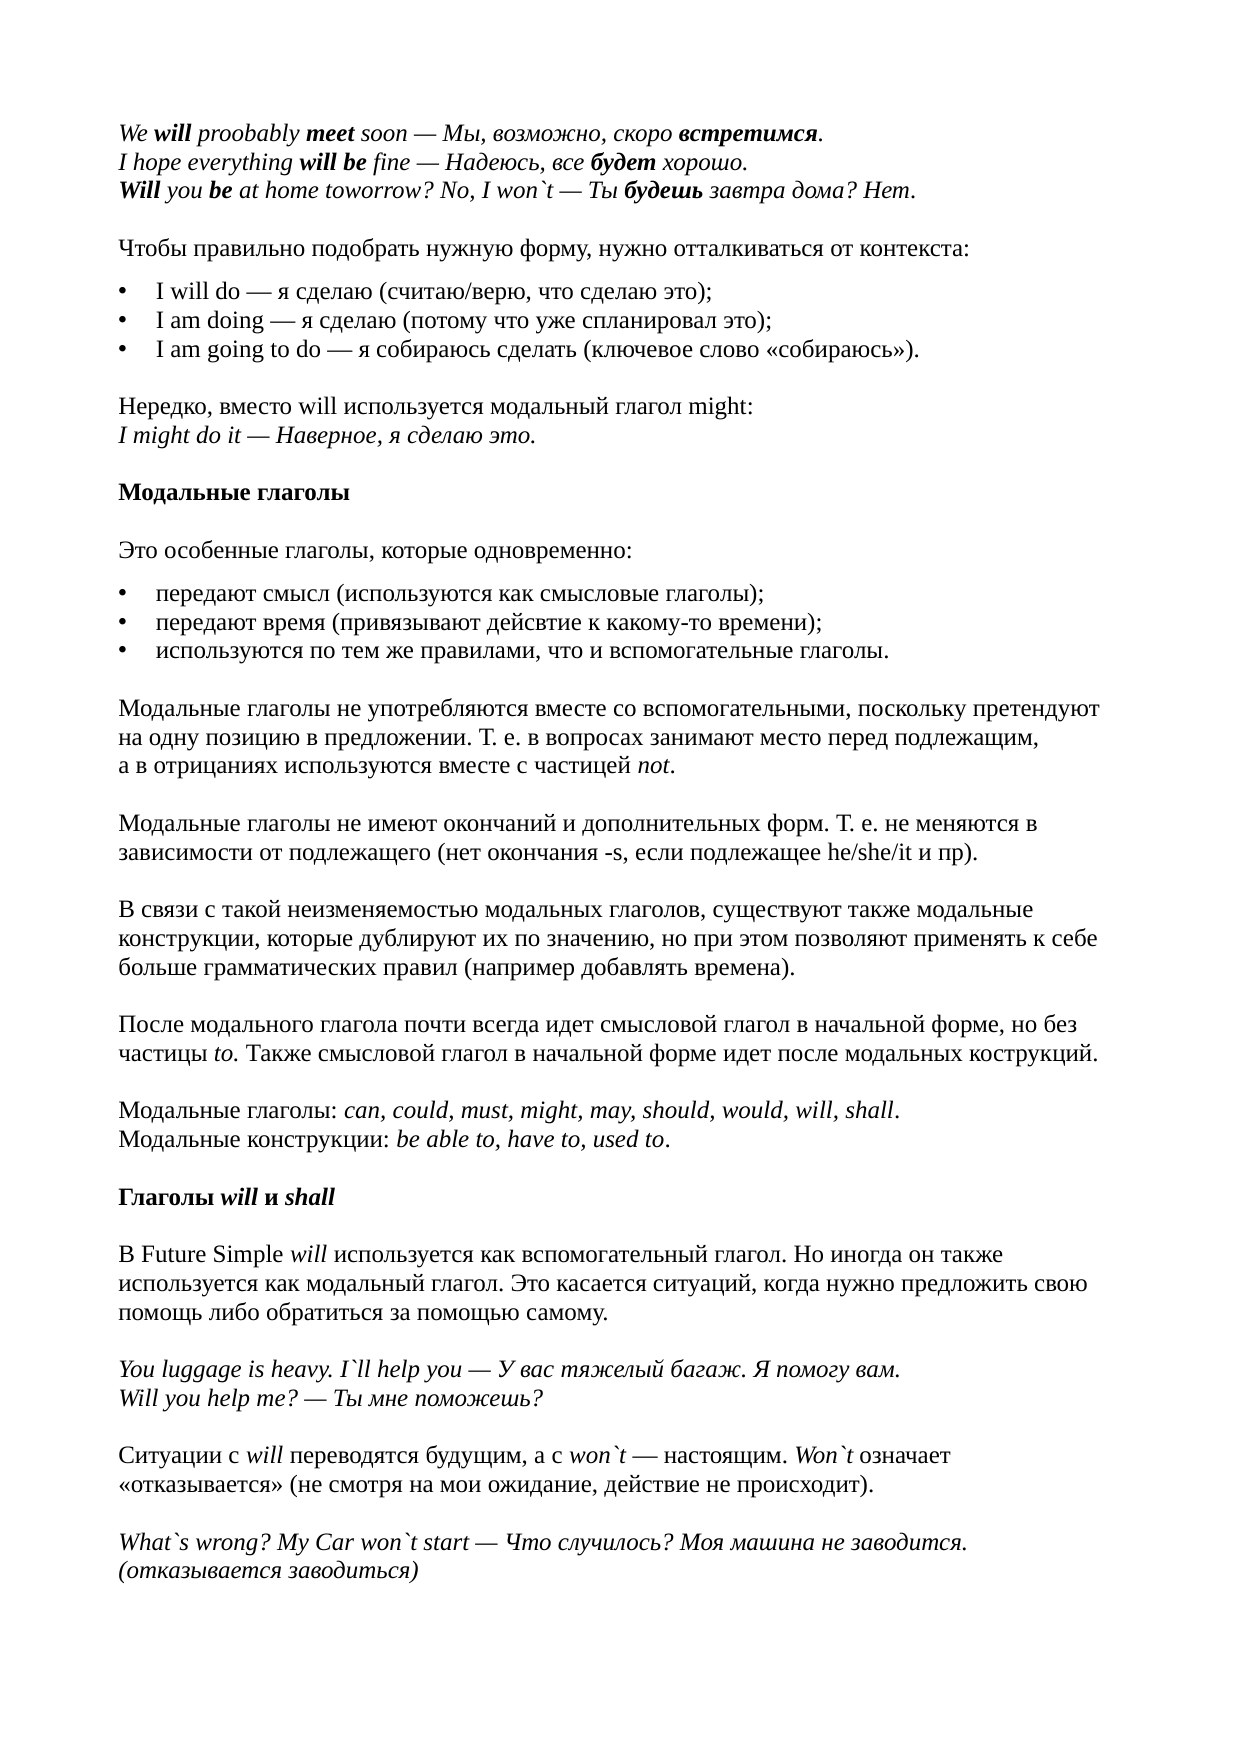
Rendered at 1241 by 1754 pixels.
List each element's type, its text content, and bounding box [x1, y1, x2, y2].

text I hope everything will be fine — Надеюсь, все будет хорошо. [118, 147, 1122, 176]
text Модальные глаголы не употребляются вместе со вспомогательными, поскольку претендуют на одну позицию в предложении. Т. е. в вопросах занимают место перед подлежащим, [118, 693, 1122, 751]
list I am going to do — я собираюсь сделать (ключевое слово «собираюсь»). [118, 334, 1122, 362]
list передают время (привязывают дейсвтие к какому-то времени); [118, 607, 1122, 636]
text What`s wrong? My Car won`t start — Что случилось? Моя машина не заводится. [118, 1527, 1122, 1556]
text Модальные глаголы не имеют окончаний и дополнительных форм. Т. е. не меняются в зависимости от подлежащего (нет окончания -s, если подлежащее he/she/it и пр). [118, 808, 1122, 866]
text В Future Simple will используется как вспомогательный глагол. Но иногда он также [118, 1239, 1122, 1268]
list I will do — я сделаю (считаю/верю, что сделаю это); [118, 276, 1122, 305]
text а в отрицаниях используются вместе с частицей not. [118, 751, 1122, 779]
text Глаголы will и shall [118, 1182, 1122, 1211]
list I am doing — я сделаю (потому что уже спланировал это); [118, 305, 1122, 334]
text Модальные конструкции: be able to, have to, used to. [118, 1124, 1122, 1153]
text Ситуации с will переводятся будущим, а с won`t — настоящим. Won`t означает [118, 1441, 1122, 1469]
text используется как модальный глагол. Это касается ситуаций, когда нужно предложить свою помощь либо обратиться за помощью самому. [118, 1268, 1122, 1326]
text I might do it — Наверное, я сделаю это. [118, 420, 1122, 449]
text Will you help me? — Ты мне поможешь? [118, 1383, 1122, 1412]
text We will proobably meet soon — Мы, возможно, скоро встретимся. [118, 118, 1122, 147]
text В связи с такой неизменяемостью модальных глаголов, существуют также модальные конструкции, которые дублируют их по значению, но при этом позволяют применять к себе больше грамматических правил (например добавлять времена). [118, 894, 1122, 981]
text You luggage is heavy. I`ll help you — У вас тяжелый багаж. Я помогу вам. [118, 1354, 1122, 1383]
list передают смысл (используются как смысловые глаголы); [118, 578, 1122, 607]
text После модального глагола почти всегда идет смысловой глагол в начальной форме, но без частицы to. Также смысловой глагол в начальной форме идет после модальных кострукций. [118, 1009, 1122, 1067]
text Модальные глаголы [118, 477, 1122, 506]
text Will you be at home toworrow? No, I won`t — Ты будешь завтра дома? Нет. [118, 176, 1122, 204]
text Нередко, вместо will используется модальный глагол might: [118, 391, 1122, 420]
text Это особенные глаголы, которые одновременно: [118, 535, 1122, 564]
text (отказывается заводиться) [118, 1556, 1122, 1584]
list используются по тем же правилами, что и вспомогательные глаголы. [118, 636, 1122, 664]
text Модальные глаголы: can, could, must, might, may, should, would, will, shall. [118, 1096, 1122, 1124]
text «отказывается» (не смотря на мои ожидание, действие не происходит). [118, 1469, 1122, 1498]
text Чтобы правильно подобрать нужную форму, нужно отталкиваться от контекста: [118, 233, 1122, 262]
